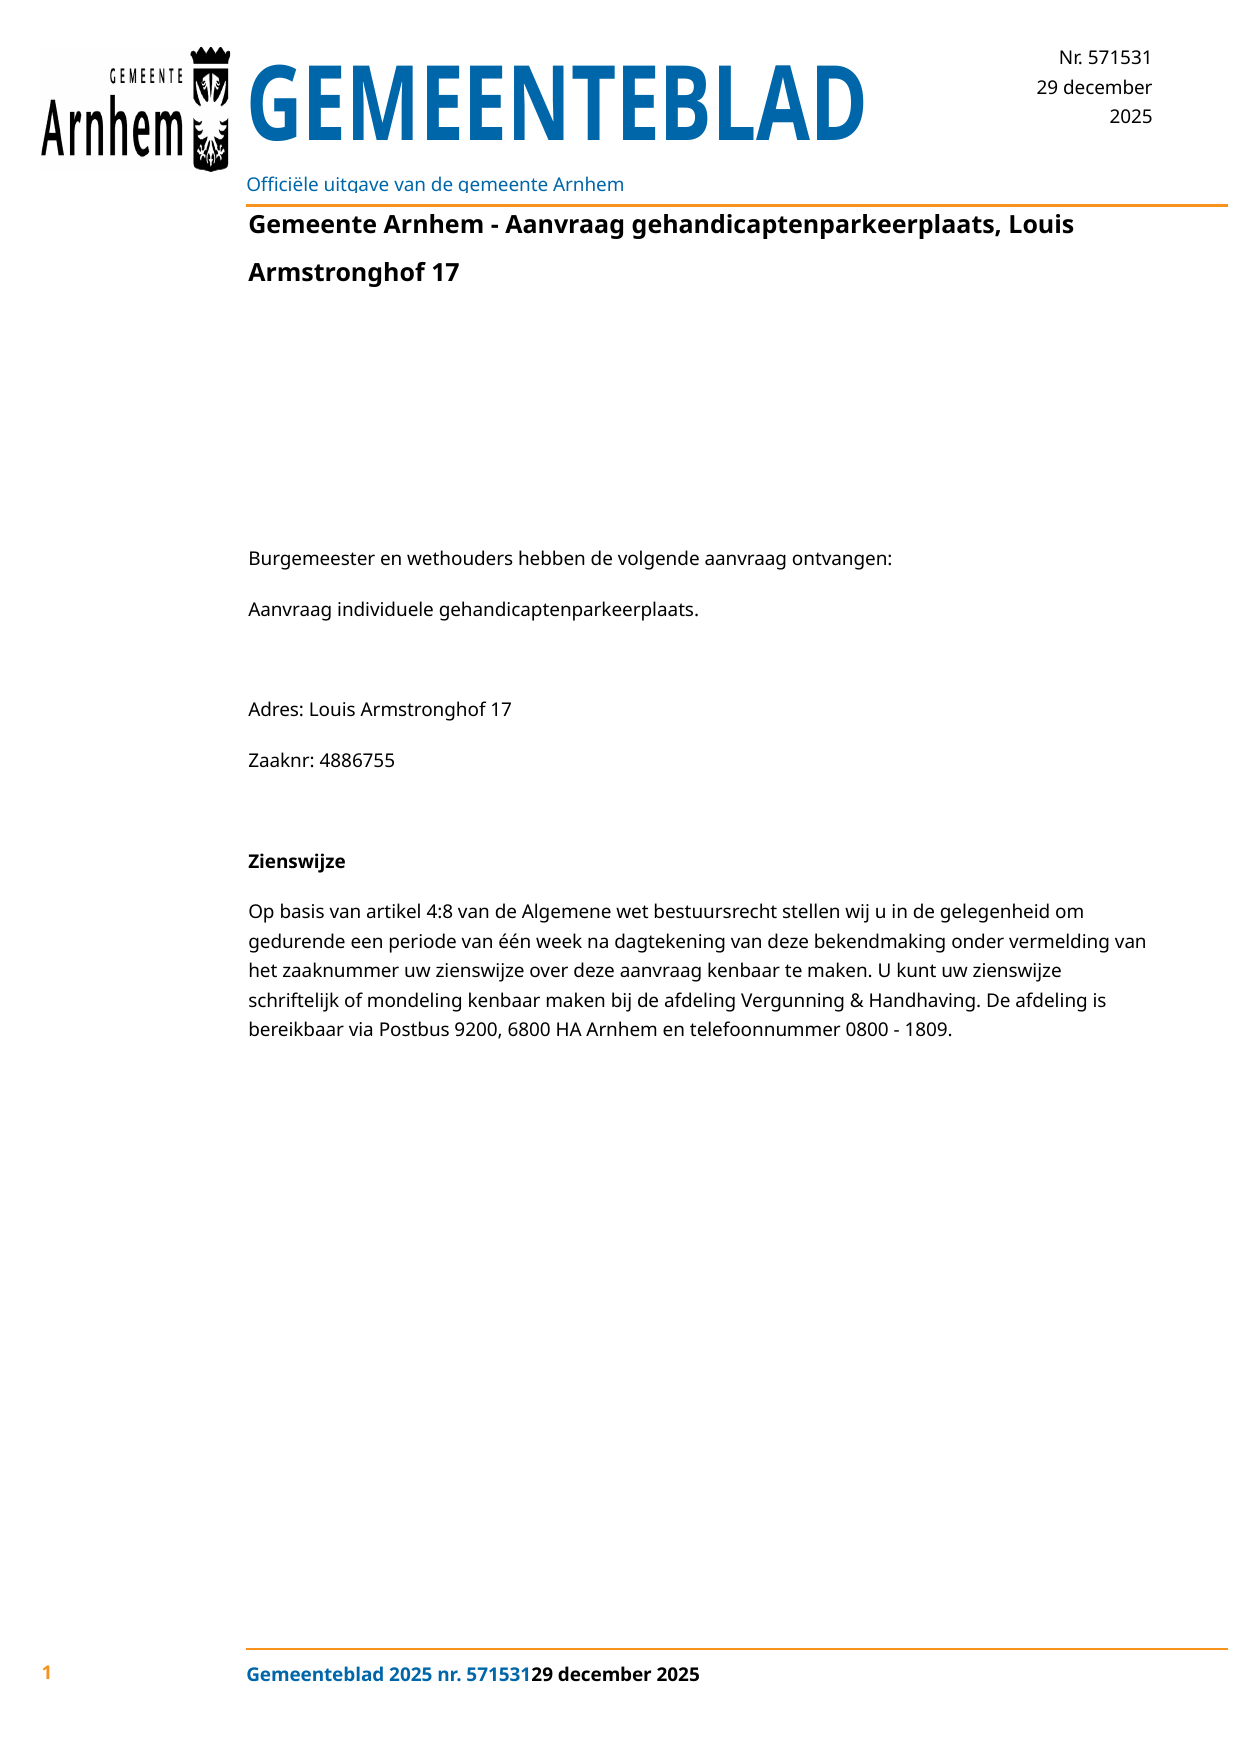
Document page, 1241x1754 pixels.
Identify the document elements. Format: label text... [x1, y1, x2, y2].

text Gemeente Arnhem - Aanvraag gehandicaptenparkeerplaats, Louis Armstronghof 17 [248, 207, 1152, 288]
text Aanvraag individuele gehandicaptenparkeerplaats. [248, 596, 1152, 621]
text Zienswijze [248, 848, 1152, 873]
picture [41, 47, 231, 172]
text Zaaknr: 4886755 [248, 747, 1152, 773]
text Op basis van artikel 4:8 van de Algemene wet bestuursrecht stellen wij u in de gelegenheid om gedurende een periode van één week na dagtekening van deze bekendmaking onder vermelding van het zaaknummer uw zienswijze over deze aanvraag kenbaar te maken. U kunt uw zienswijze schriftelijk of mondeling kenbaar maken bij de afdeling Vergunning & Handhaving. De afdeling is bereikbaar via Postbus 9200, 6800 HA Arnhem en telefoonnummer 0800 - 1809. [248, 898, 1152, 1042]
text Adres: Louis Armstronghof 17 [248, 697, 1152, 722]
text Burgemeester en wethouders hebben de volgende aanvraag ontvangen: [248, 545, 1152, 571]
